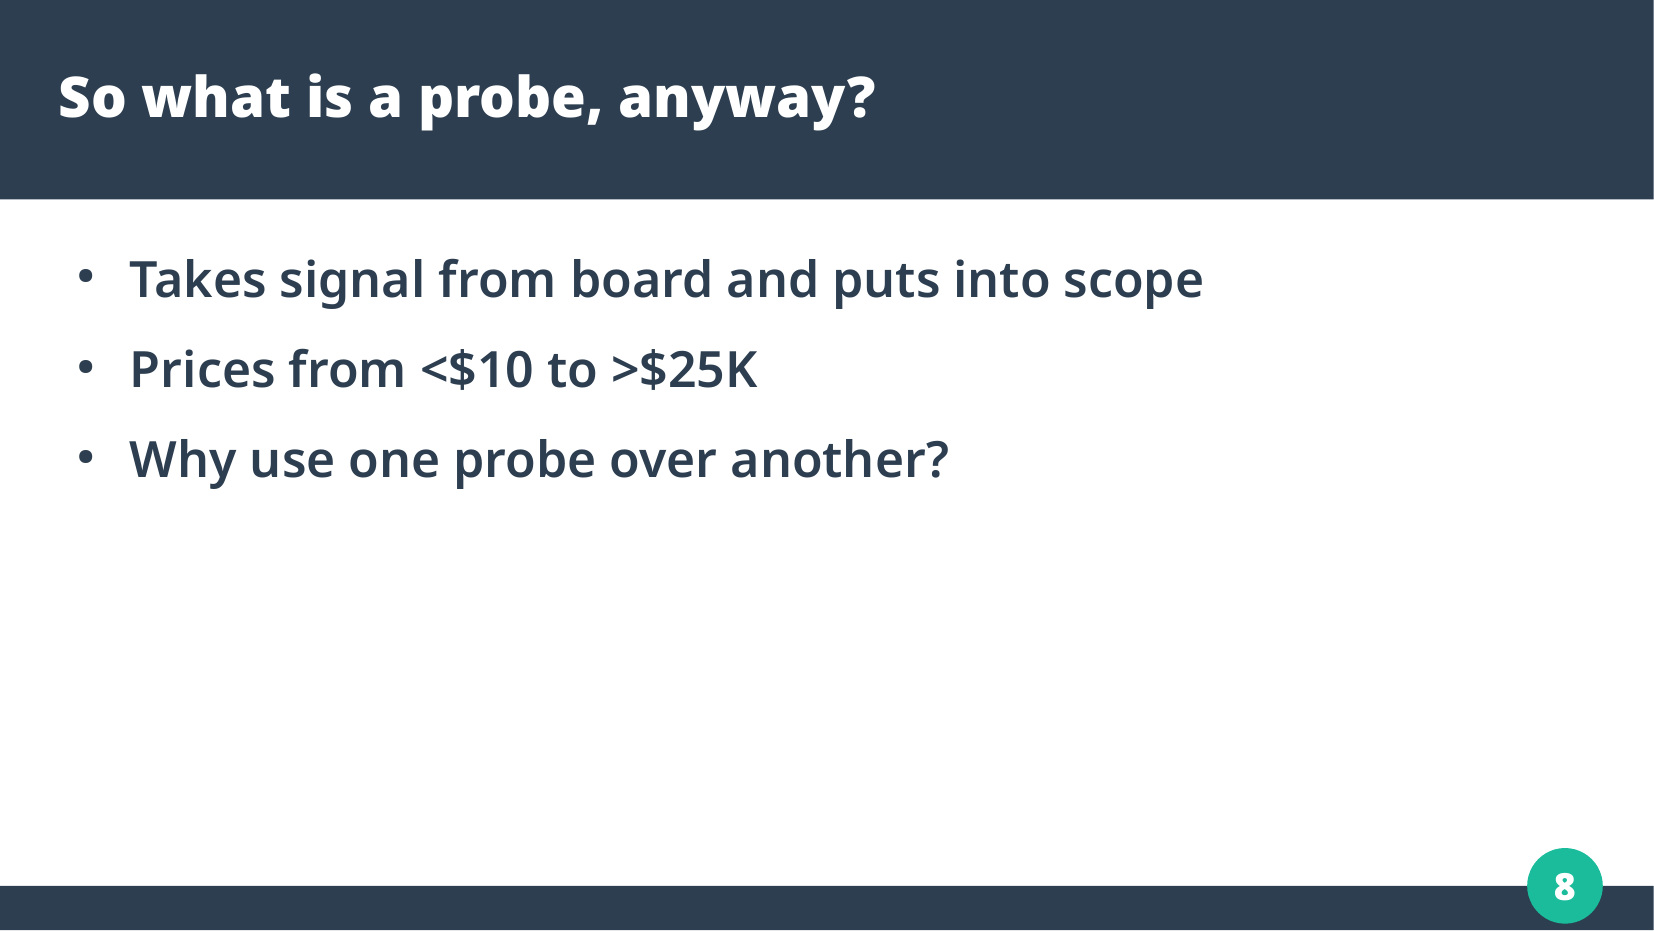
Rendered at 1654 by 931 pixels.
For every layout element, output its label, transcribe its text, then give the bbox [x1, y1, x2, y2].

list Takes signal from board and puts into scope Prices from <$10 to >$25K Why use one probe over another? [59, 243, 1595, 864]
title So what is a probe, anyway? [59, 37, 1595, 155]
